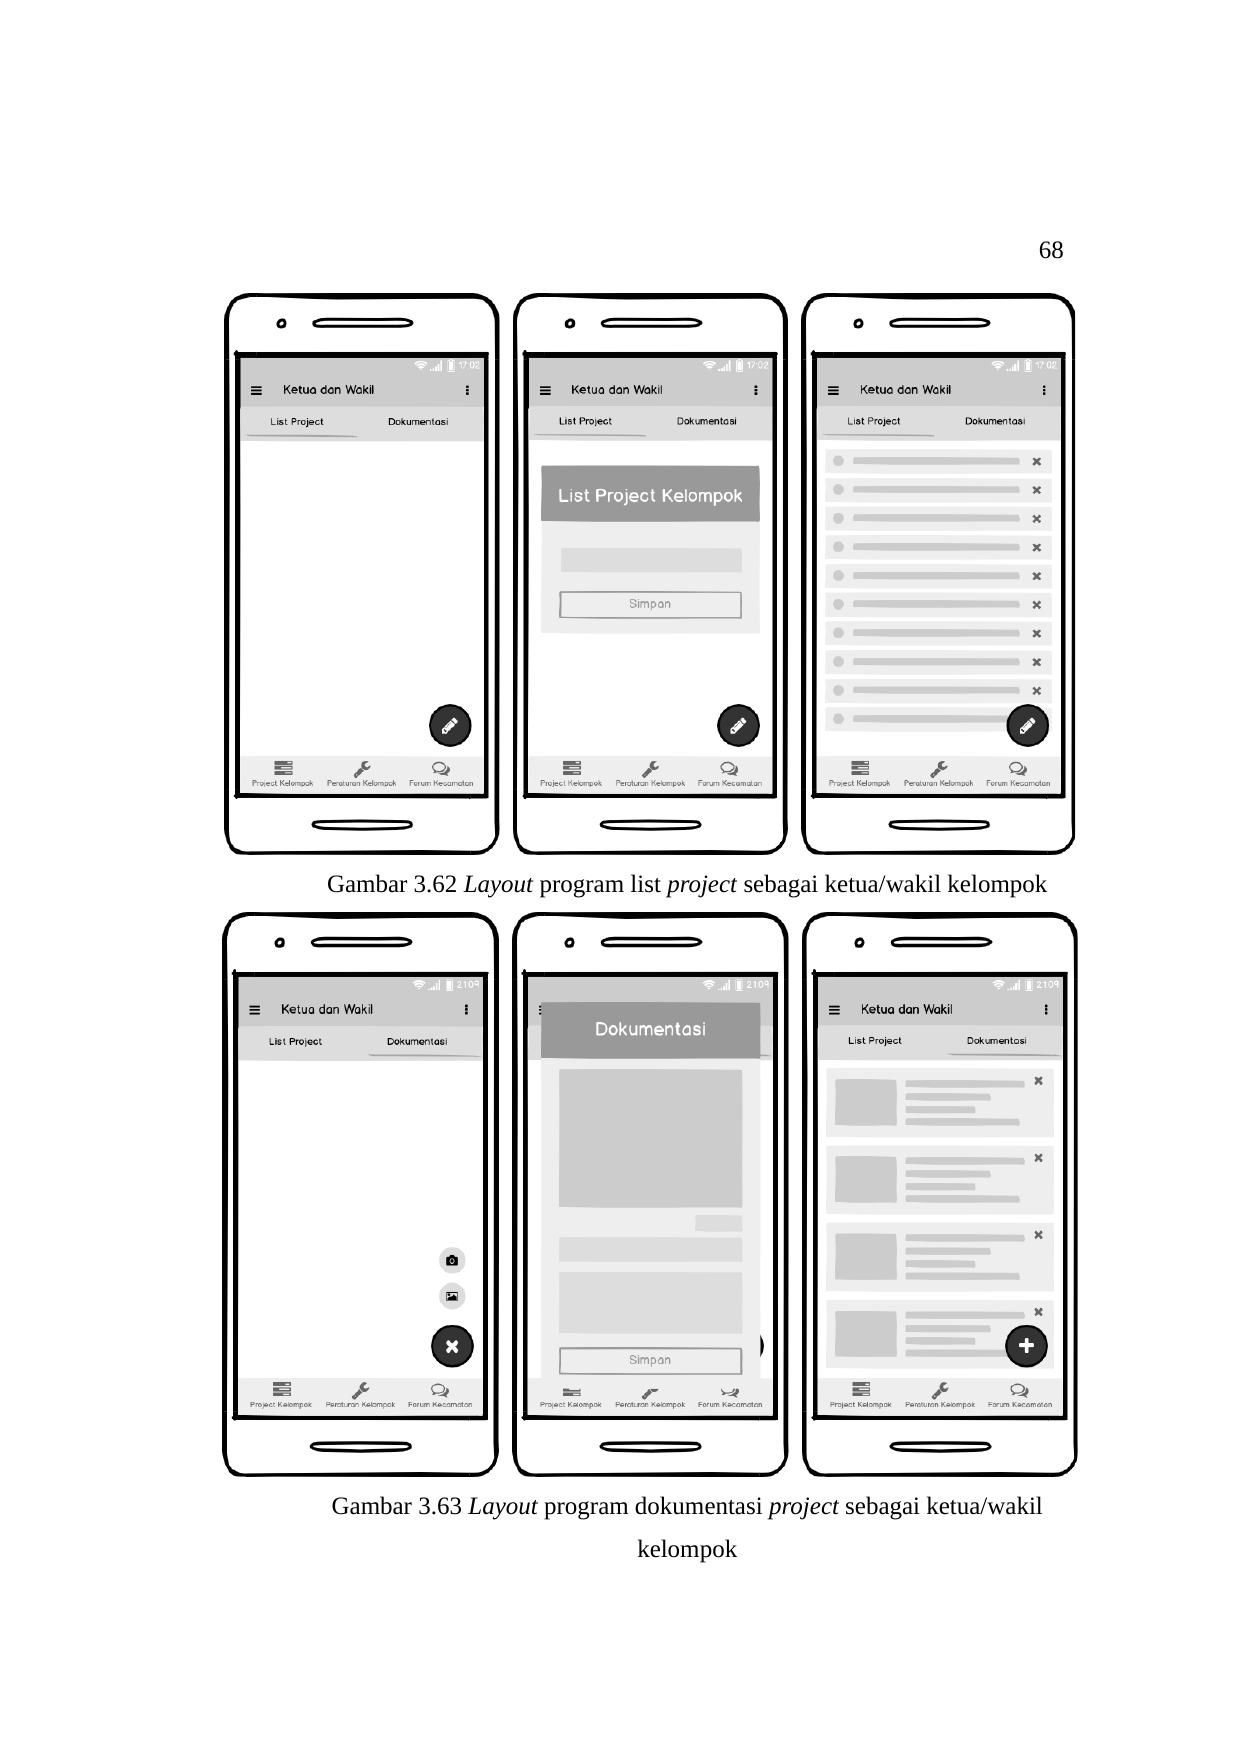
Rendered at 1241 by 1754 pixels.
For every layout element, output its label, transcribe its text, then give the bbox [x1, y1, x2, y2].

text Gambar 3.62 Layout program list project sebagai ketua/wakil kelompok [311, 855, 1063, 898]
text Gambar 3.63 Layout program dokumentasi project sebagai ketua/wakil kelompok [311, 1477, 1063, 1563]
picture [223, 293, 1075, 855]
picture [221, 912, 1078, 1477]
